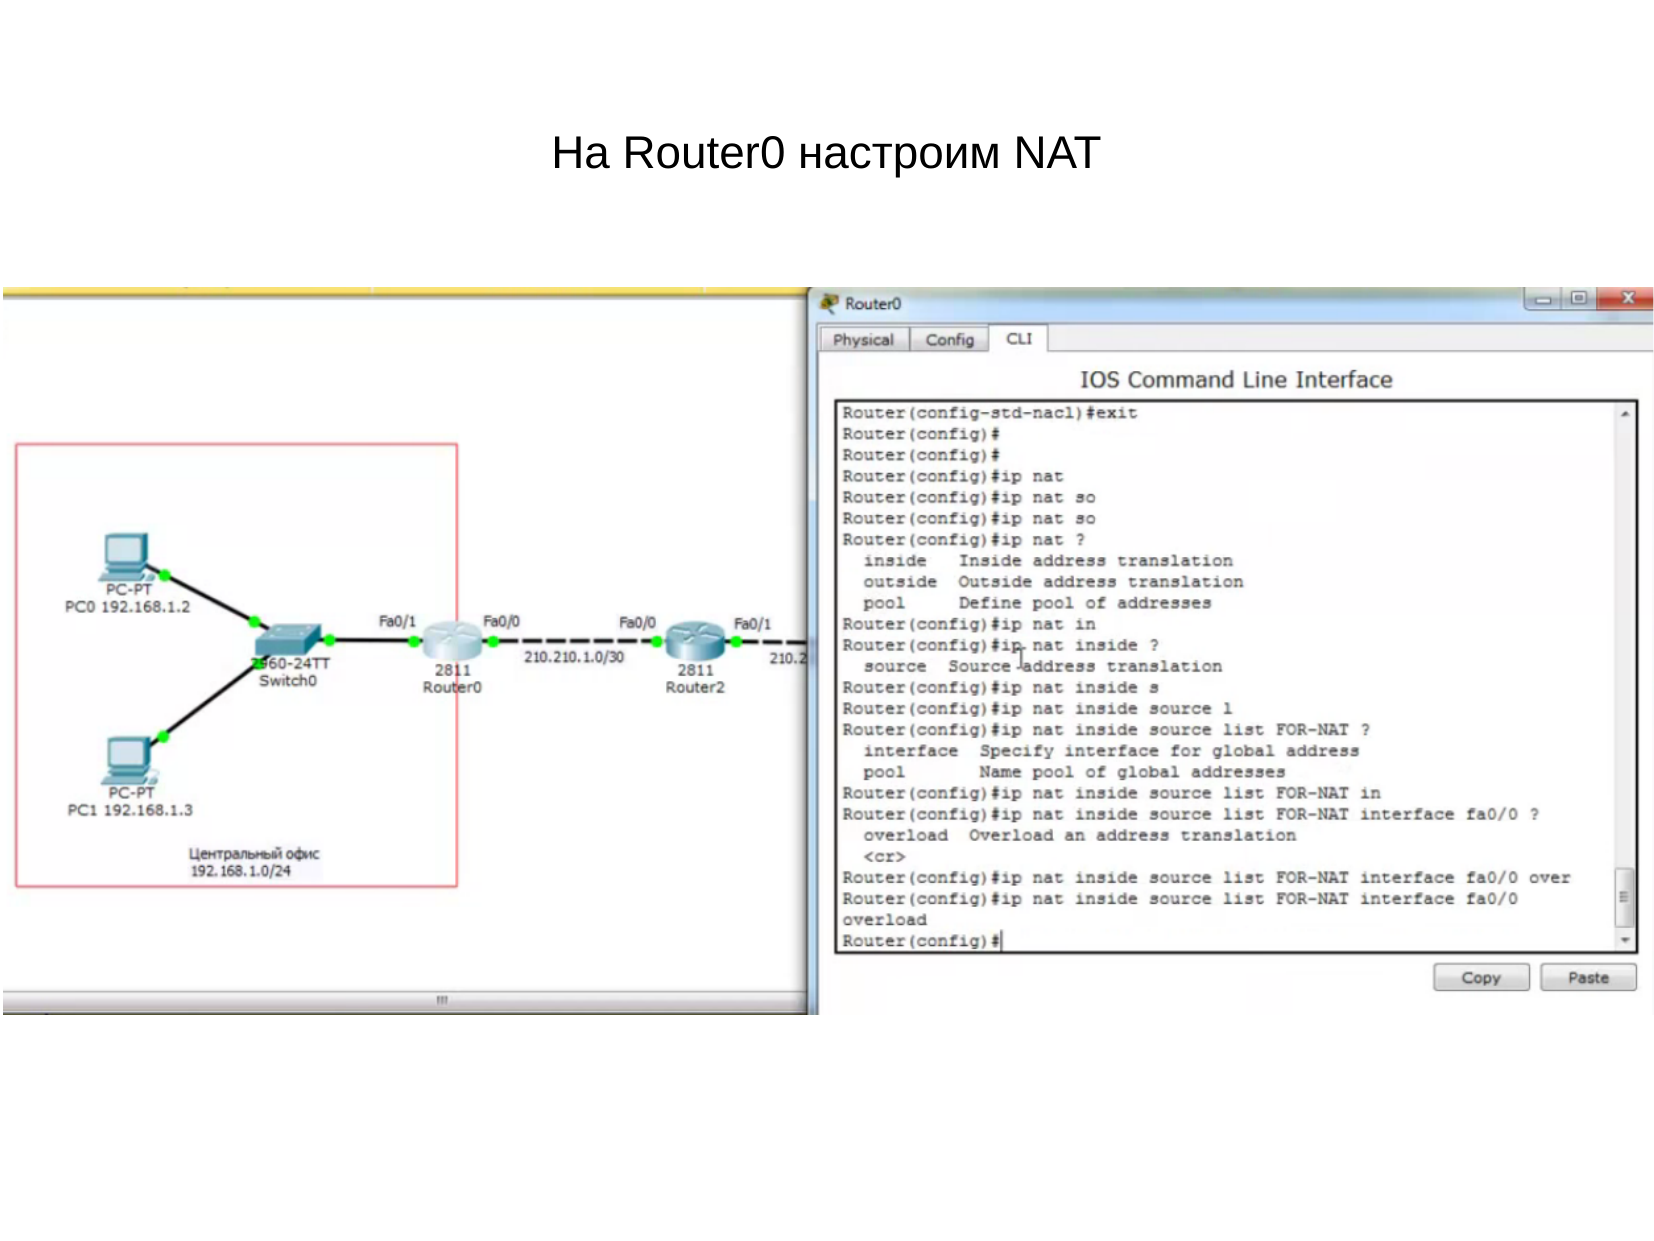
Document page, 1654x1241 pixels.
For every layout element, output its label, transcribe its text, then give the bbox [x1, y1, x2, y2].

title На Router0 настроим NAT [82, 49, 1571, 257]
picture [3, 287, 1654, 1015]
